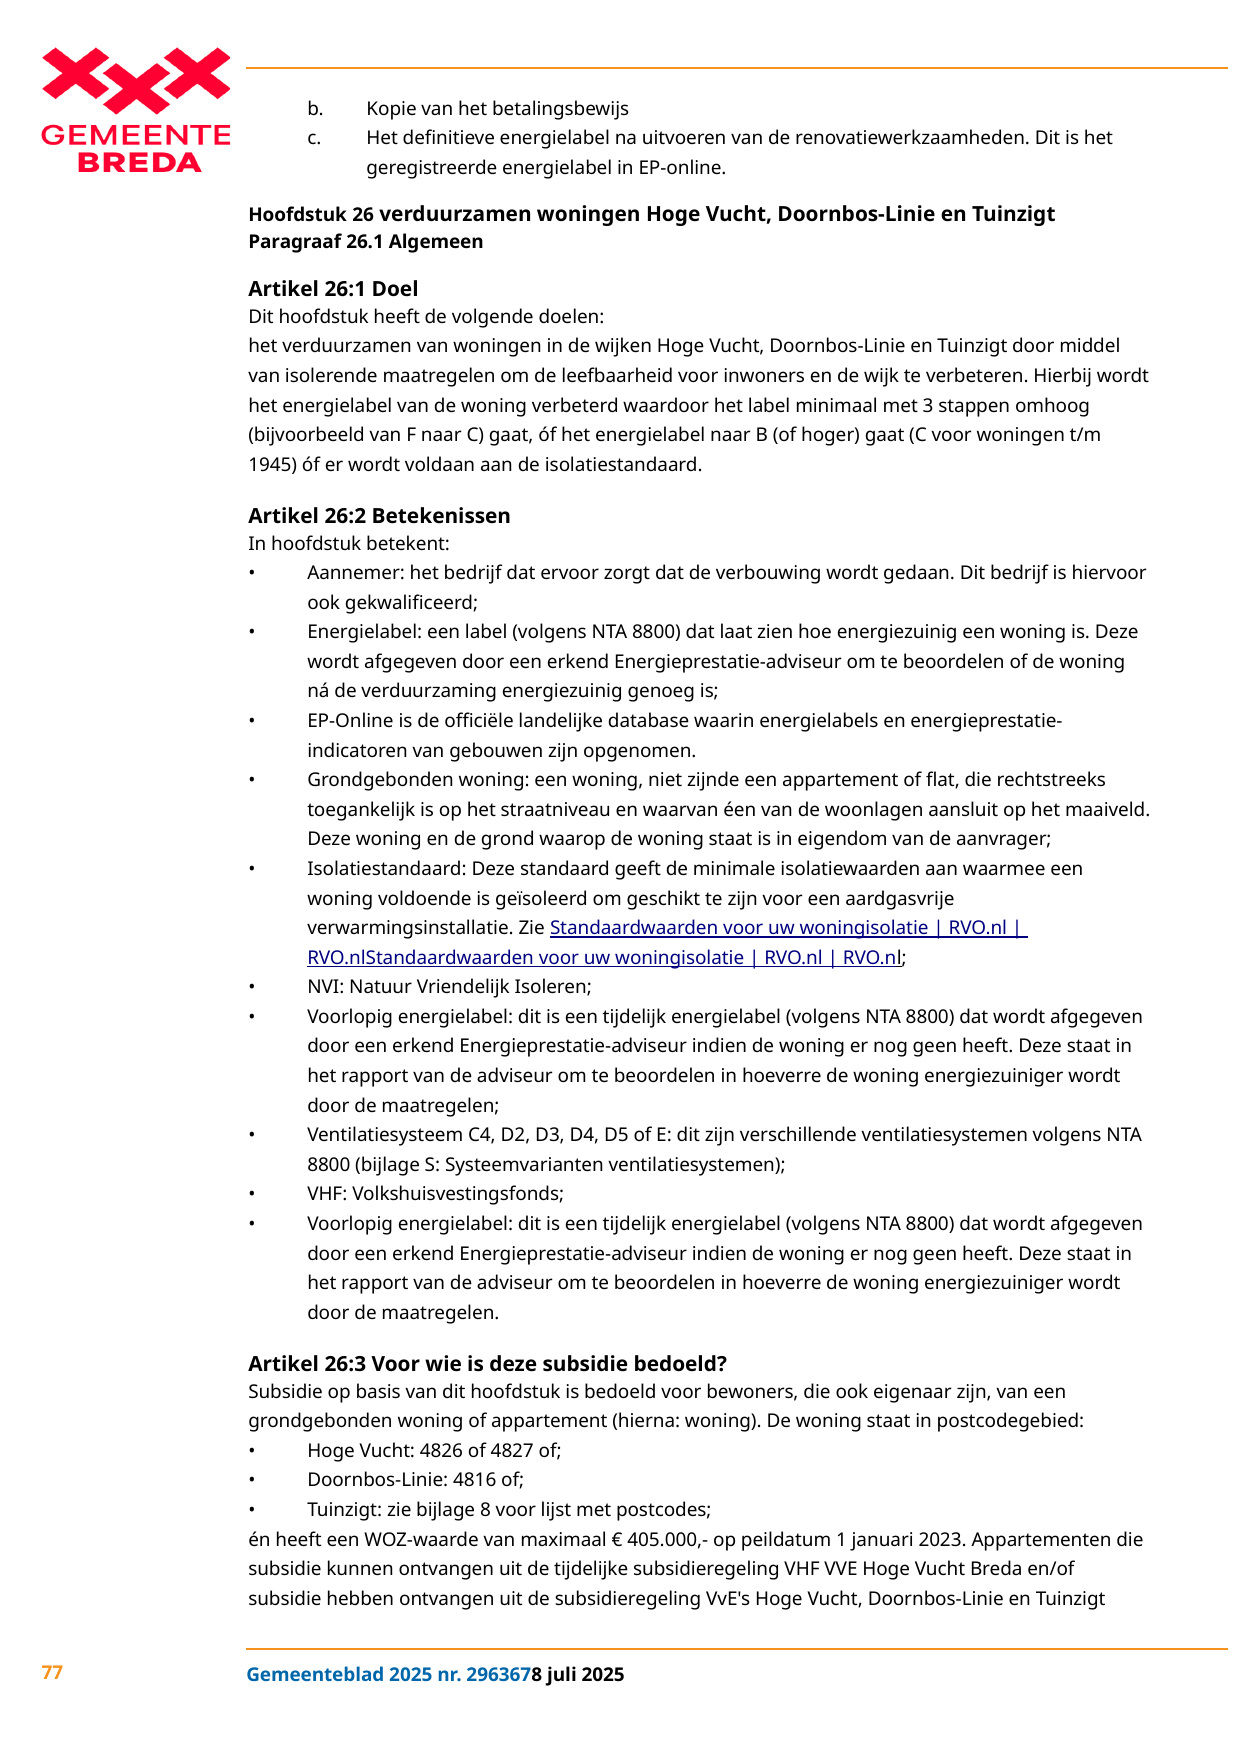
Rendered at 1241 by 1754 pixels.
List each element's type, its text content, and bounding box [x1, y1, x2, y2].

list Voorlopig energielabel: dit is een tijdelijk energielabel (volgens NTA 8800) dat wordt afgegeven door een erkend Energieprestatie-adviseur indien de woning er nog geen heeft. Deze staat in het rapport van de adviseur om te beoordelen in hoeverre de woning energiezuiniger wordt door de maatregelen. [248, 1210, 1152, 1325]
list Grondgebonden woning: een woning, niet zijnde een appartement of flat, die rechtstreeks toegankelijk is op het straatniveau en waarvan éen van de woonlagen aansluit op het maaiveld. Deze woning en de grond waarop de woning staat is in eigendom van de aanvrager; [248, 766, 1152, 851]
picture [41, 47, 231, 172]
list EP-Online is de officiële landelijke database waarin energielabels en energieprestatie-indicatoren van gebouwen zijn opgenomen. [248, 707, 1152, 763]
text én heeft een WOZ-waarde van maximaal € 405.000,- op peildatum 1 januari 2023. Appartementen die subsidie kunnen ontvangen uit de tijdelijke subsidieregeling VHF VVE Hoge Vucht Breda en/of subsidie hebben ontvangen uit de subsidieregeling VvE's Hoge Vucht, Doornbos-Linie en Tuinzigt [248, 1526, 1152, 1611]
text Artikel 26:2 Betekenissen [248, 501, 1152, 530]
list Hoge Vucht: 4826 of 4827 of; [248, 1437, 1152, 1463]
list Ventilatiesysteem C4, D2, D3, D4, D5 of E: dit zijn verschillende ventilatiesystemen volgens NTA 8800 (bijlage S: Systeemvarianten ventilatiesystemen); [248, 1121, 1152, 1177]
list Het definitieve energielabel na uitvoeren van de renovatiewerkzaamheden. Dit is het geregistreerde energielabel in EP-online. [307, 124, 1152, 180]
list Tuinzigt: zie bijlage 8 voor lijst met postcodes; [248, 1496, 1152, 1522]
list Doornbos-Linie: 4816 of; [248, 1467, 1152, 1492]
list Isolatiestandaard: Deze standaard geeft de minimale isolatiewaarden aan waarmee een woning voldoende is geïsoleerd om geschikt te zijn voor een aardgasvrije verwarmingsinstallatie. Zie Standaardwaarden voor uw woningisolatie | RVO.nl | RVO.nlStandaardwaarden voor uw woningisolatie | RVO.nl | RVO.nl; [248, 855, 1152, 970]
text In hoofdstuk betekent: [248, 530, 1152, 556]
text het verduurzamen van woningen in de wijken Hoge Vucht, Doornbos-Linie en Tuinzigt door middel van isolerende maatregelen om de leefbaarheid voor inwoners en de wijk te verbeteren. Hierbij wordt het energielabel van de woning verbeterd waardoor het label minimaal met 3 stappen omhoog (bijvoorbeeld van F naar C) gaat, óf het energielabel naar B (of hoger) gaat (C voor woningen t/m 1945) óf er wordt voldaan aan de isolatiestandaard. [248, 333, 1152, 477]
list Aannemer: het bedrijf dat ervoor zorgt dat de verbouwing wordt gedaan. Dit bedrijf is hiervoor ook gekwalificeerd; [248, 559, 1152, 615]
list NVI: Natuur Vriendelijk Isoleren; [248, 973, 1152, 999]
text Paragraaf 26.1 Algemeen [248, 228, 1152, 254]
text Hoofdstuk 26 verduurzamen woningen Hoge Vucht, Doornbos-Linie en Tuinzigt [248, 199, 1152, 228]
list Energielabel: een label (volgens NTA 8800) dat laat zien hoe energiezuinig een woning is. Deze wordt afgegeven door een erkend Energieprestatie-adviseur om te beoordelen of de woning ná de verduurzaming energiezuinig genoeg is; [248, 618, 1152, 703]
list Kopie van het betalingsbewijs [307, 95, 1152, 121]
list Voorlopig energielabel: dit is een tijdelijk energielabel (volgens NTA 8800) dat wordt afgegeven door een erkend Energieprestatie-adviseur indien de woning er nog geen heeft. Deze staat in het rapport van de adviseur om te beoordelen in hoeverre de woning energiezuiniger wordt door de maatregelen; [248, 1003, 1152, 1118]
text Artikel 26:3 Voor wie is deze subsidie bedoeld? [248, 1349, 1152, 1378]
text Subsidie op basis van dit hoofdstuk is bedoeld voor bewoners, die ook eigenaar zijn, van een grondgebonden woning of appartement (hierna: woning). De woning staat in postcodegebied: [248, 1378, 1152, 1433]
text Artikel 26:1 Doel [248, 274, 1152, 303]
list VHF: Volkshuisvestingsfonds; [248, 1181, 1152, 1206]
text Dit hoofdstuk heeft de volgende doelen: [248, 303, 1152, 329]
